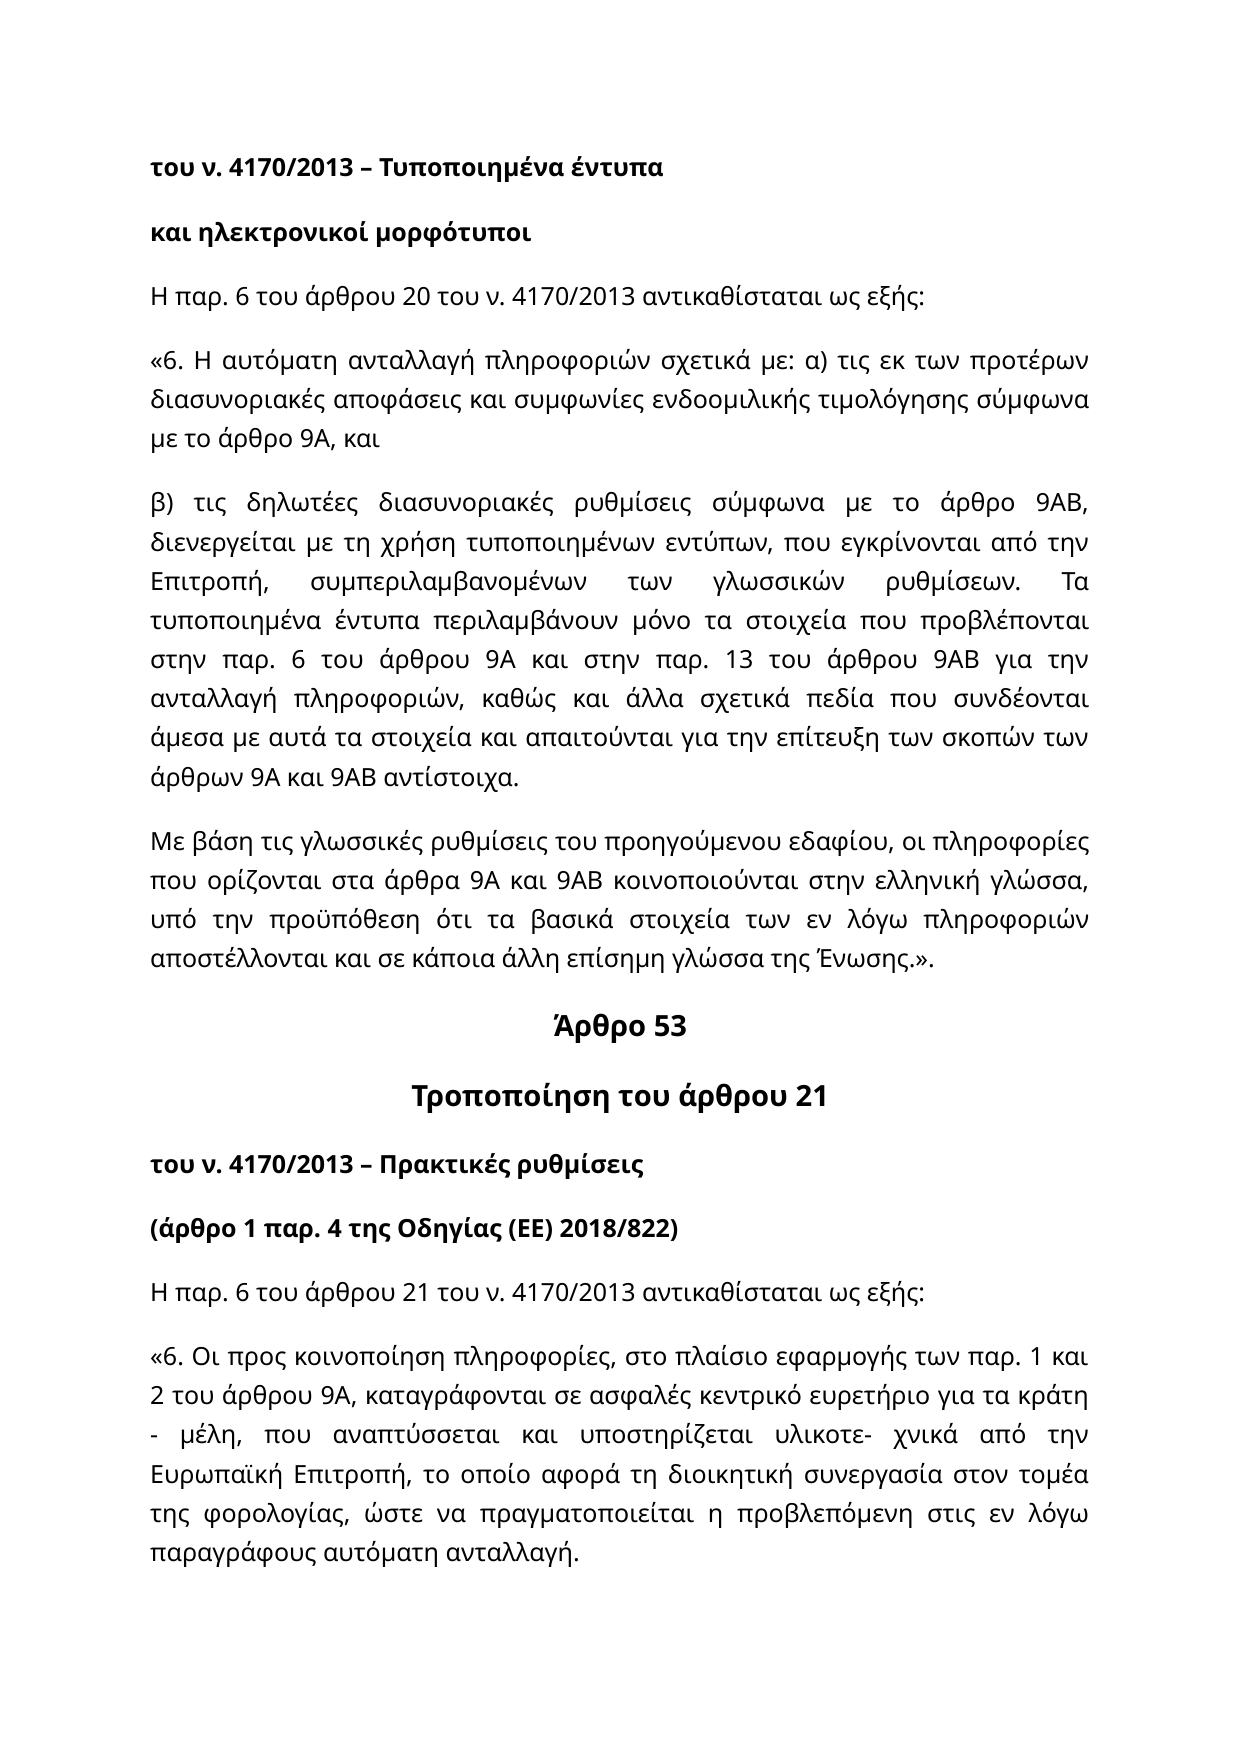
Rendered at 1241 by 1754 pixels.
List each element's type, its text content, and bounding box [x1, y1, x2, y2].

subtitle Τροποποίηση του άρθρου 21 [150, 1076, 1090, 1115]
text Με βάση τις γλωσσικές ρυθμίσεις του προηγούμενου εδαφίου, οι πληροφορίες που ορίζονται στα άρθρα 9Α και 9ΑΒ κοινοποιούνται στην ελληνική γλώσσα, υπό την προϋπόθεση ότι τα βασικά στοιχεία των εν λόγω πληροφοριών αποστέλλονται και σε κάποια άλλη επίσημη γλώσσα της Ένωσης.». [150, 823, 1090, 975]
subtitle Άρθρο 53 [150, 1005, 1090, 1045]
text και ηλεκτρονικοί μορφότυποι [150, 214, 1090, 248]
text Η παρ. 6 του άρθρου 20 του ν. 4170/2013 αντικαθίσταται ως εξής: [150, 278, 1090, 312]
text (άρθρο 1 παρ. 4 της Οδηγίας (ΕΕ) 2018/822) [150, 1210, 1090, 1244]
text «6. Η αυτόματη ανταλλαγή πληροφοριών σχετικά με: α) τις εκ των προτέρων διασυνοριακές αποφάσεις και συμφωνίες ενδοομιλικής τιμολόγησης σύμφωνα με το άρθρο 9Α, και [150, 342, 1090, 455]
text «6. Οι προς κοινοποίηση πληροφορίες, στο πλαίσιο εφαρμογής των παρ. 1 και 2 του άρθρου 9Α, καταγράφονται σε ασφαλές κεντρικό ευρετήριο για τα κράτη - μέλη, που αναπτύσσεται και υποστηρίζεται υλικοτε- χνικά από την Ευρωπαϊκή Επιτροπή, το οποίο αφορά τη διοικητική συνεργασία στον τομέα της φορολογίας, ώστε να πραγματοποιείται η προβλεπόμενη στις εν λόγω παραγράφους αυτόματη ανταλλαγή. [150, 1339, 1090, 1569]
text β) τις δηλωτέες διασυνοριακές ρυθμίσεις σύμφωνα με το άρθρο 9ΑΒ, διενεργείται με τη χρήση τυποποιημένων εντύπων, που εγκρίνονται από την Επιτροπή, συμπεριλαμβανομένων των γλωσσικών ρυθμίσεων. Τα τυποποιημένα έντυπα περιλαμβάνουν μόνο τα στοιχεία που προβλέπονται στην παρ. 6 του άρθρου 9Α και στην παρ. 13 του άρθρου 9ΑΒ για την ανταλλαγή πληροφοριών, καθώς και άλλα σχετικά πεδία που συνδέονται άμεσα με αυτά τα στοιχεία και απαιτούνται για την επίτευξη των σκοπών των άρθρων 9Α και 9ΑΒ αντίστοιχα. [150, 485, 1090, 793]
text του ν. 4170/2013 – Τυποποιημένα έντυπα [150, 150, 1090, 184]
text του ν. 4170/2013 – Πρακτικές ρυθμίσεις [150, 1146, 1090, 1180]
text Η παρ. 6 του άρθρου 21 του ν. 4170/2013 αντικαθίσταται ως εξής: [150, 1274, 1090, 1309]
